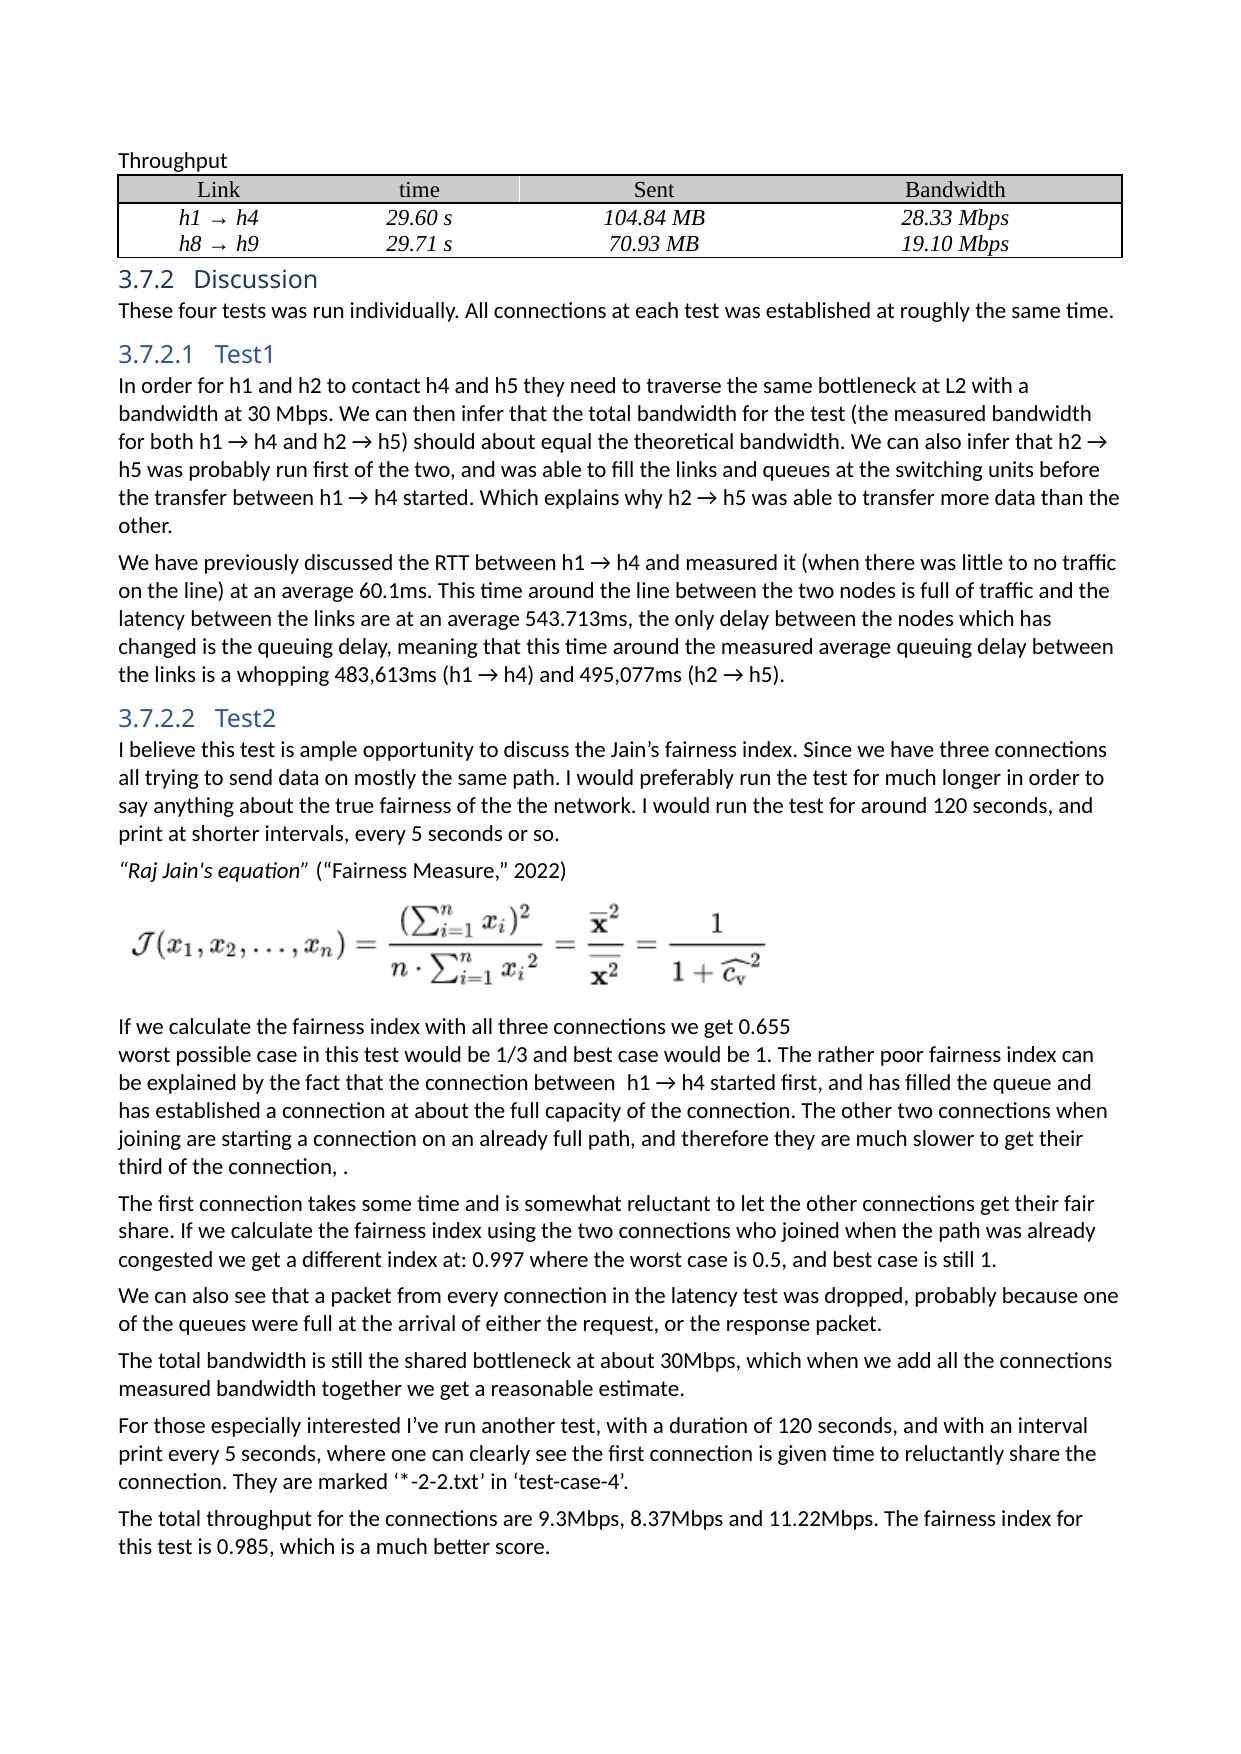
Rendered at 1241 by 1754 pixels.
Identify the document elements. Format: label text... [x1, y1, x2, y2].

table_header time [319, 176, 519, 202]
text “Raj Jain's equation” (“Fairness Measure,” 2022) [118, 856, 1122, 884]
picture [131, 900, 769, 988]
text I believe this test is ample opportunity to discuss the Jain’s fairness index. Since we have three connections all trying to send data on mostly the same path. I would preferably run the test for much longer in order to say anything about the true fairness of the the network. I would run the test for around 120 seconds, and print at shorter intervals, every 5 seconds or so. [118, 735, 1122, 847]
table_header Bandwidth [788, 176, 1121, 202]
table_cell h1 → h4 [119, 204, 319, 230]
table_cell 70.93 MB [520, 230, 788, 256]
text The total bandwidth is still the shared bottleneck at about 30Mbps, which when we add all the connections measured bandwidth together we get a reasonable estimate. [118, 1346, 1122, 1402]
text The first connection takes some time and is somewhat reluctant to let the other connections get their fair share. If we calculate the fairness index using the two connections who joined when the path was already congested we get a different index at: 0.997 where the worst case is 0.5, and best case is still 1. [118, 1189, 1122, 1273]
table_header Link [119, 176, 319, 202]
subtitle Discussion [118, 262, 1122, 296]
text In order for h1 and h2 to contact h4 and h5 they need to traverse the same bottleneck at L2 with a bandwidth at 30 Mbps. We can then infer that the total bandwidth for the test (the measured bandwidth for both h1 → h4 and h2 → h5) should about equal the theoretical bandwidth. We can also infer that h2 → h5 was probably run first of the two, and was able to fill the links and queues at the switching units before the transfer between h1 → h4 started. Which explains why h2 → h5 was able to transfer more data than the other. [118, 371, 1122, 539]
subtitle Test2 [118, 701, 1122, 735]
table_cell 19.10 Mbps [788, 230, 1121, 256]
text We can also see that a packet from every connection in the latency test was dropped, probably because one of the queues were full at the arrival of either the request, or the response packet. [118, 1281, 1122, 1337]
subtitle Test1 [118, 337, 1122, 371]
table_cell h8 → h9 [119, 230, 319, 256]
text Throughput [118, 146, 1122, 174]
text We have previously discussed the RTT between h1 → h4 and measured it (when there was little to no traffic on the line) at an average 60.1ms. This time around the line between the two nodes is full of traffic and the latency between the links are at an average 543.713ms, the only delay between the nodes which has changed is the queuing delay, meaning that this time around the measured average queuing delay between the links is a whopping 483,613ms (h1 → h4) and 495,077ms (h2 → h5). [118, 548, 1122, 688]
text For those especially interested I’ve run another test, with a duration of 120 seconds, and with an interval print every 5 seconds, where one can clearly see the first connection is given time to reluctantly share the connection. They are marked ‘*-2-2.txt’ in ‘test-case-4’. [118, 1411, 1122, 1495]
table_header Sent [520, 176, 788, 202]
table_cell 29.60 s [319, 204, 519, 230]
table_cell 104.84 MB [520, 204, 788, 230]
table_cell 29.71 s [319, 230, 519, 256]
text These four tests was run individually. All connections at each test was established at roughly the same time. [118, 296, 1122, 324]
text The total throughput for the connections are 9.3Mbps, 8.37Mbps and 11.22Mbps. The fairness index for this test is 0.985, which is a much better score. [118, 1504, 1122, 1560]
text If we calculate the fairness index with all three connections we get 0.655 worst possible case in this test would be 1/3 and best case would be 1. The rather poor fairness index can be explained by the fact that the connection between h1 → h4 started first, and has filled the queue and has established a connection at about the full capacity of the connection. The other two connections when joining are starting a connection on an already full path, and therefore they are much slower to get their third of the connection, . [118, 1012, 1122, 1180]
table_cell 28.33 Mbps [788, 204, 1121, 230]
